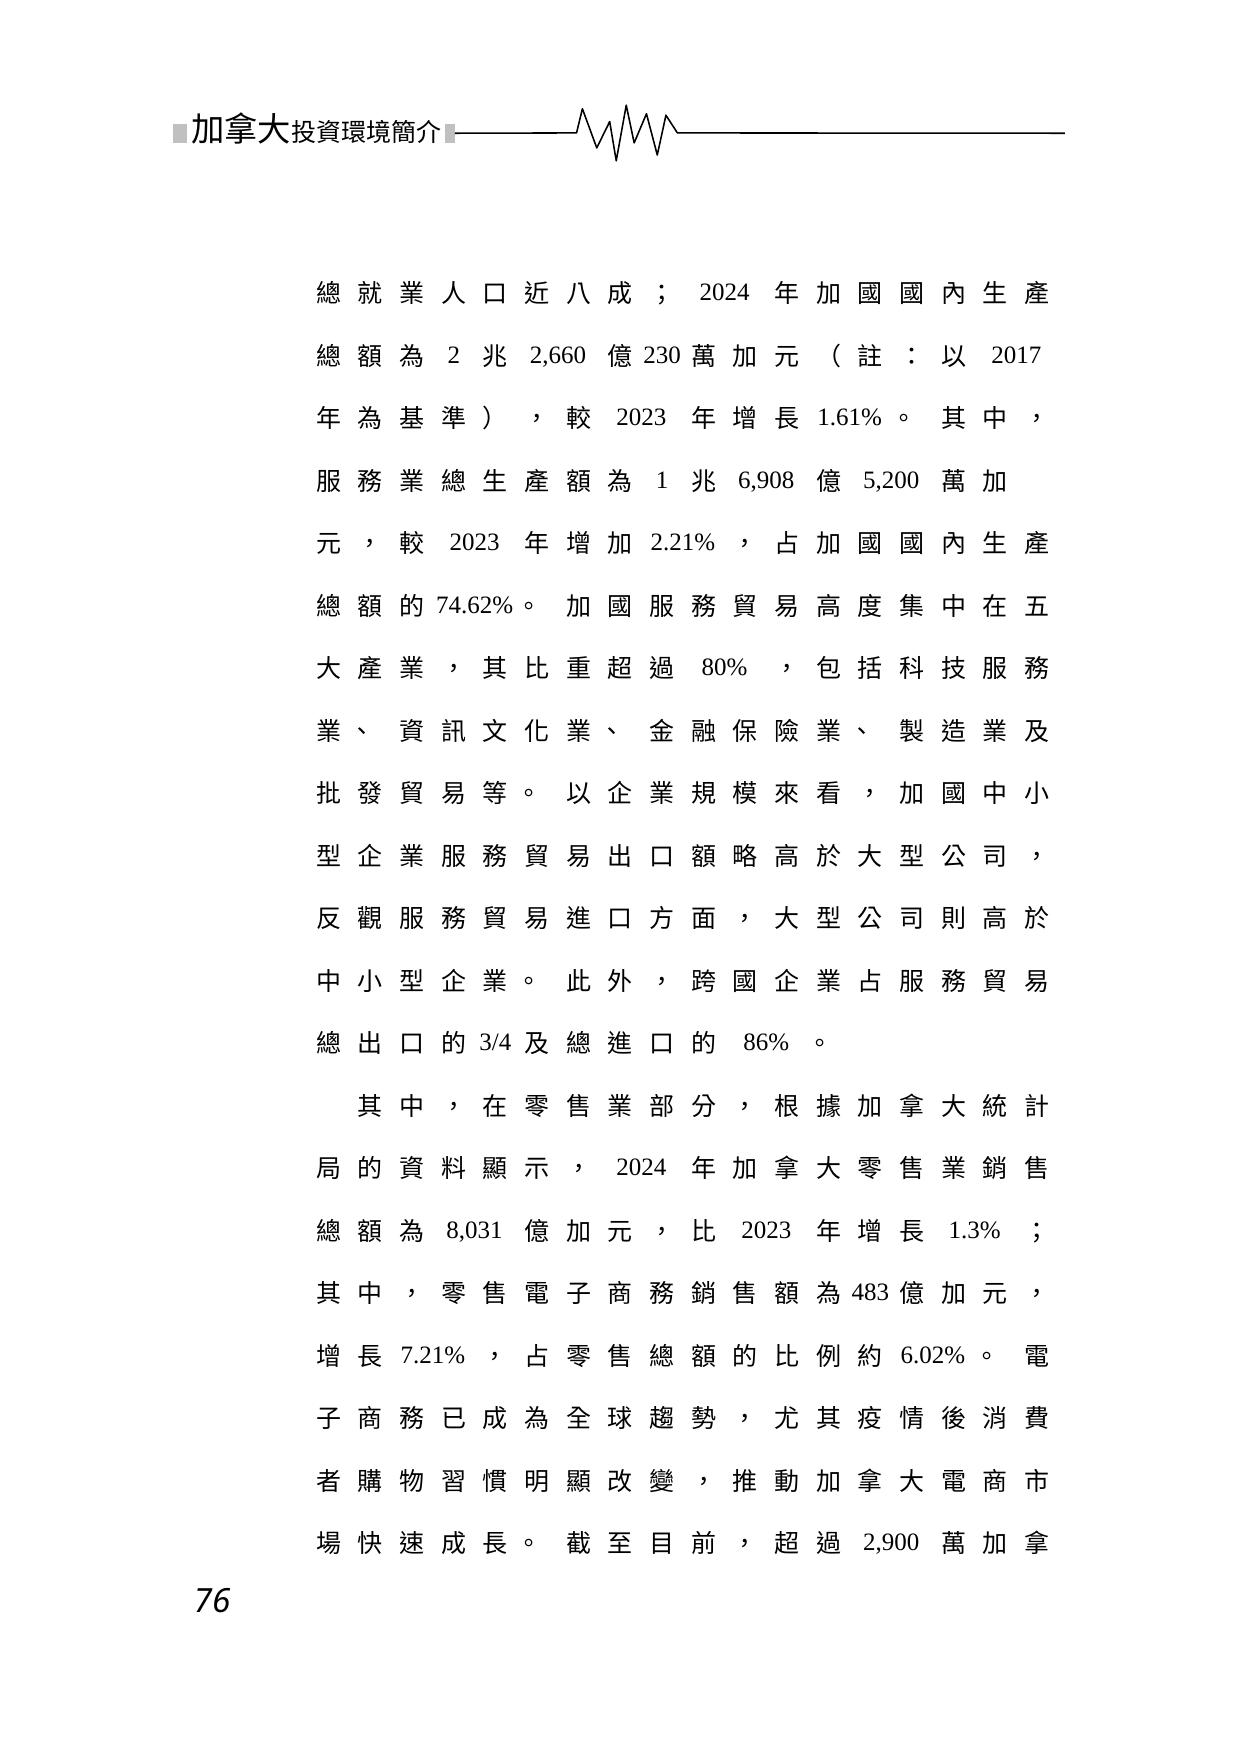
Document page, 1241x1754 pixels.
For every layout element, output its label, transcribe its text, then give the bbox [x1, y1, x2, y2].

text 其中，在零售業部分，根據加拿大統計局的資料顯示，2024年加拿大零售業銷售總額為8,031億加元，比2023年增長1.3%；其中，零售電子商務銷售額為483億加元，增長7.21%，占零售總額的比例約6.02%。電子商務已成為全球趨勢，尤其疫情後消費者購物習慣明顯改變，推動加拿大電商市場快速成長。截至目前，超過2,900萬加拿 [281, 1063, 1058, 1563]
text 總就業人口近八成；2024年加國國內生產總額為2兆2,660億230萬加元（註：以2017年為基準），較2023年增長1.61%。其中，服務業總生產額為1兆6,908億5,200萬加元，較2023年增加2.21%，占加國國內生產總額的74.62%。加國服務貿易高度集中在五大產業，其比重超過80%，包括科技服務業、資訊文化業、金融保險業、製造業及批發貿易等。以企業規模來看，加國中小型企業服務貿易出口額略高於大型公司，反觀服務貿易進口方面，大型公司則高於中小型企業。此外，跨國企業占服務貿易總出口的3/4及總進口的86%。 [281, 250, 1058, 1063]
